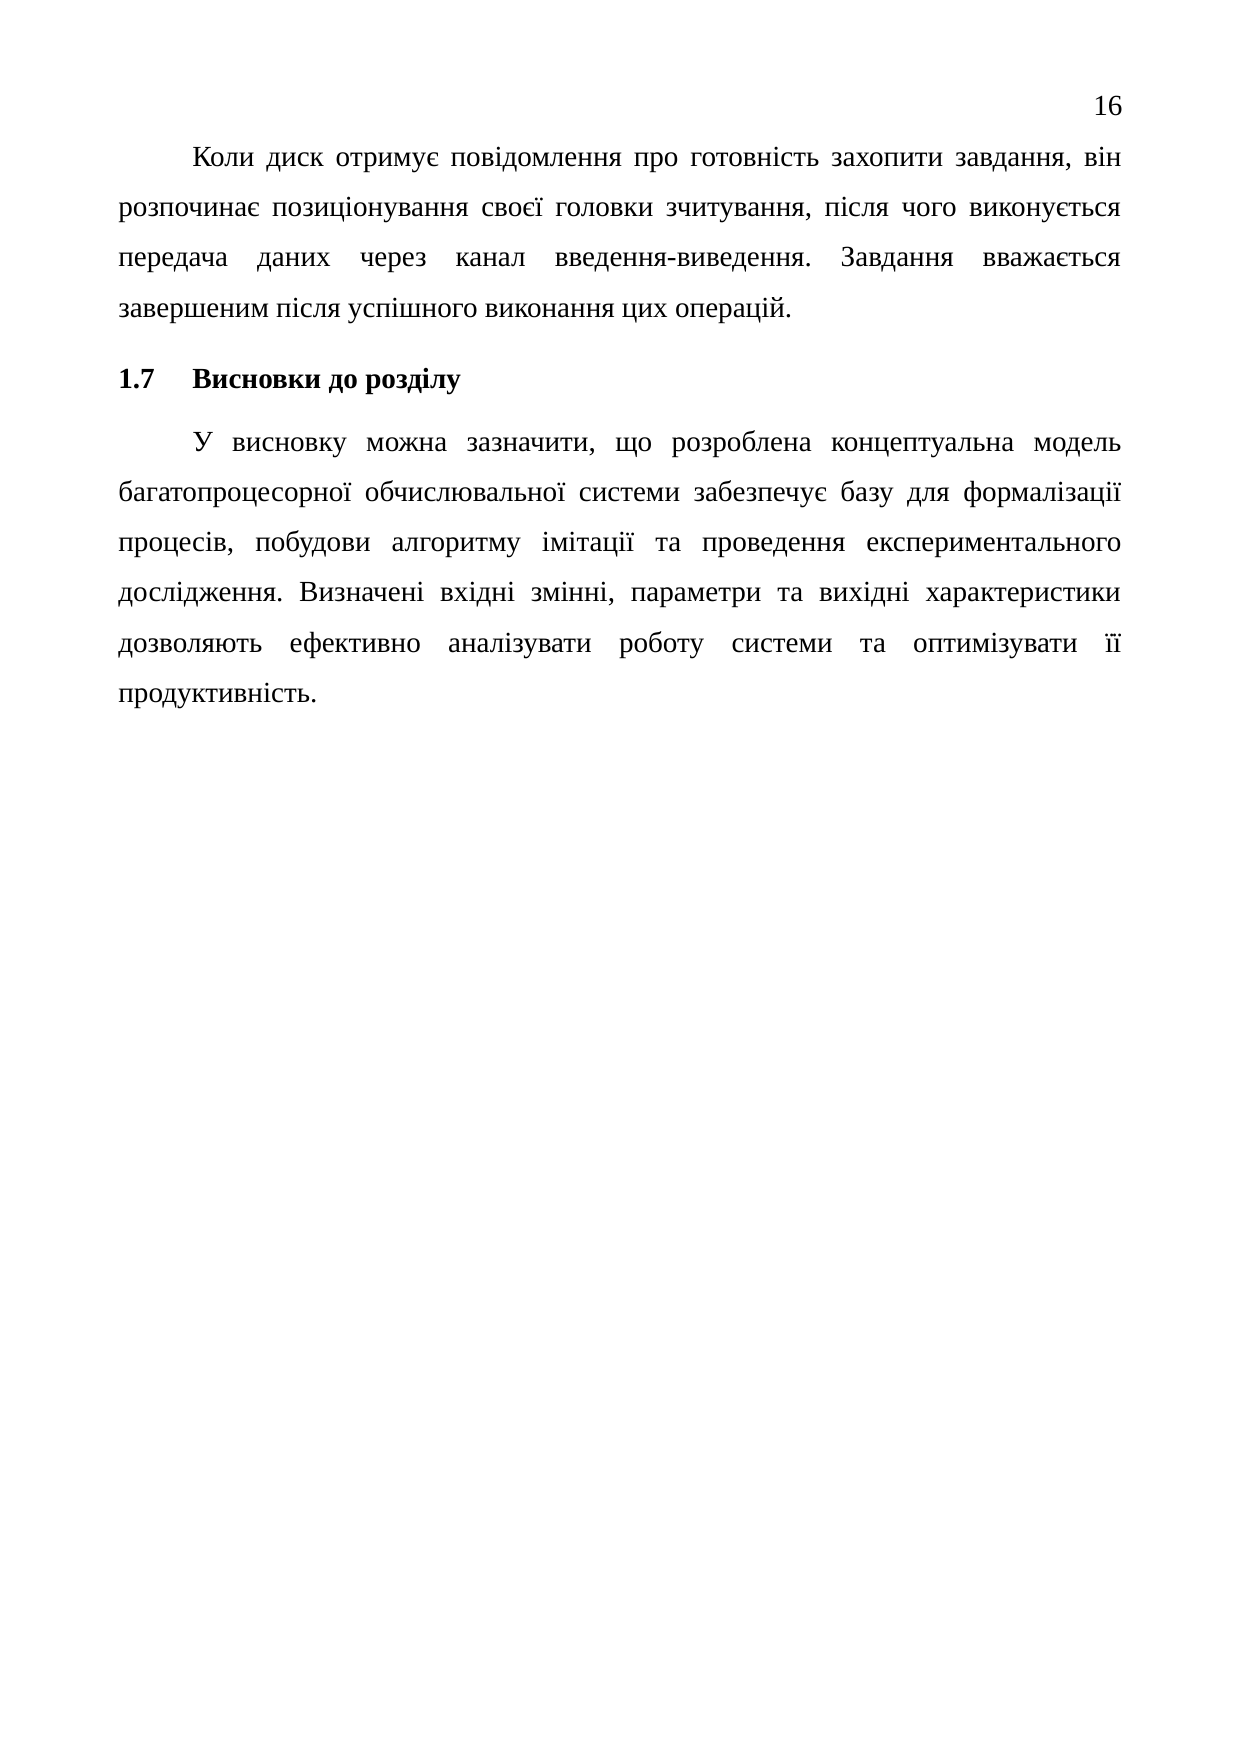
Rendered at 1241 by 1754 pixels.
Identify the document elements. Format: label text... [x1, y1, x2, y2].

text У висновку можна зазначити, що розроблена концептуальна модель багатопроцесорної обчислювальної системи забезпечує базу для формалізації процесів, побудови алгоритму імітації та проведення експериментального дослідження. Визначені вхідні змінні, параметри та вихідні характеристики дозволяють ефективно аналізувати роботу системи та оптимізувати її продуктивність. [118, 424, 1122, 709]
text Коли диск отримує повідомлення про готовність захопити завдання, він розпочинає позиціонування своєї головки зчитування, після чого виконується передача даних через канал введення-виведення. Завдання вважається завершеним після успішного виконання цих операцій. [118, 139, 1122, 323]
subtitle Висновки до розділу [118, 361, 1122, 394]
